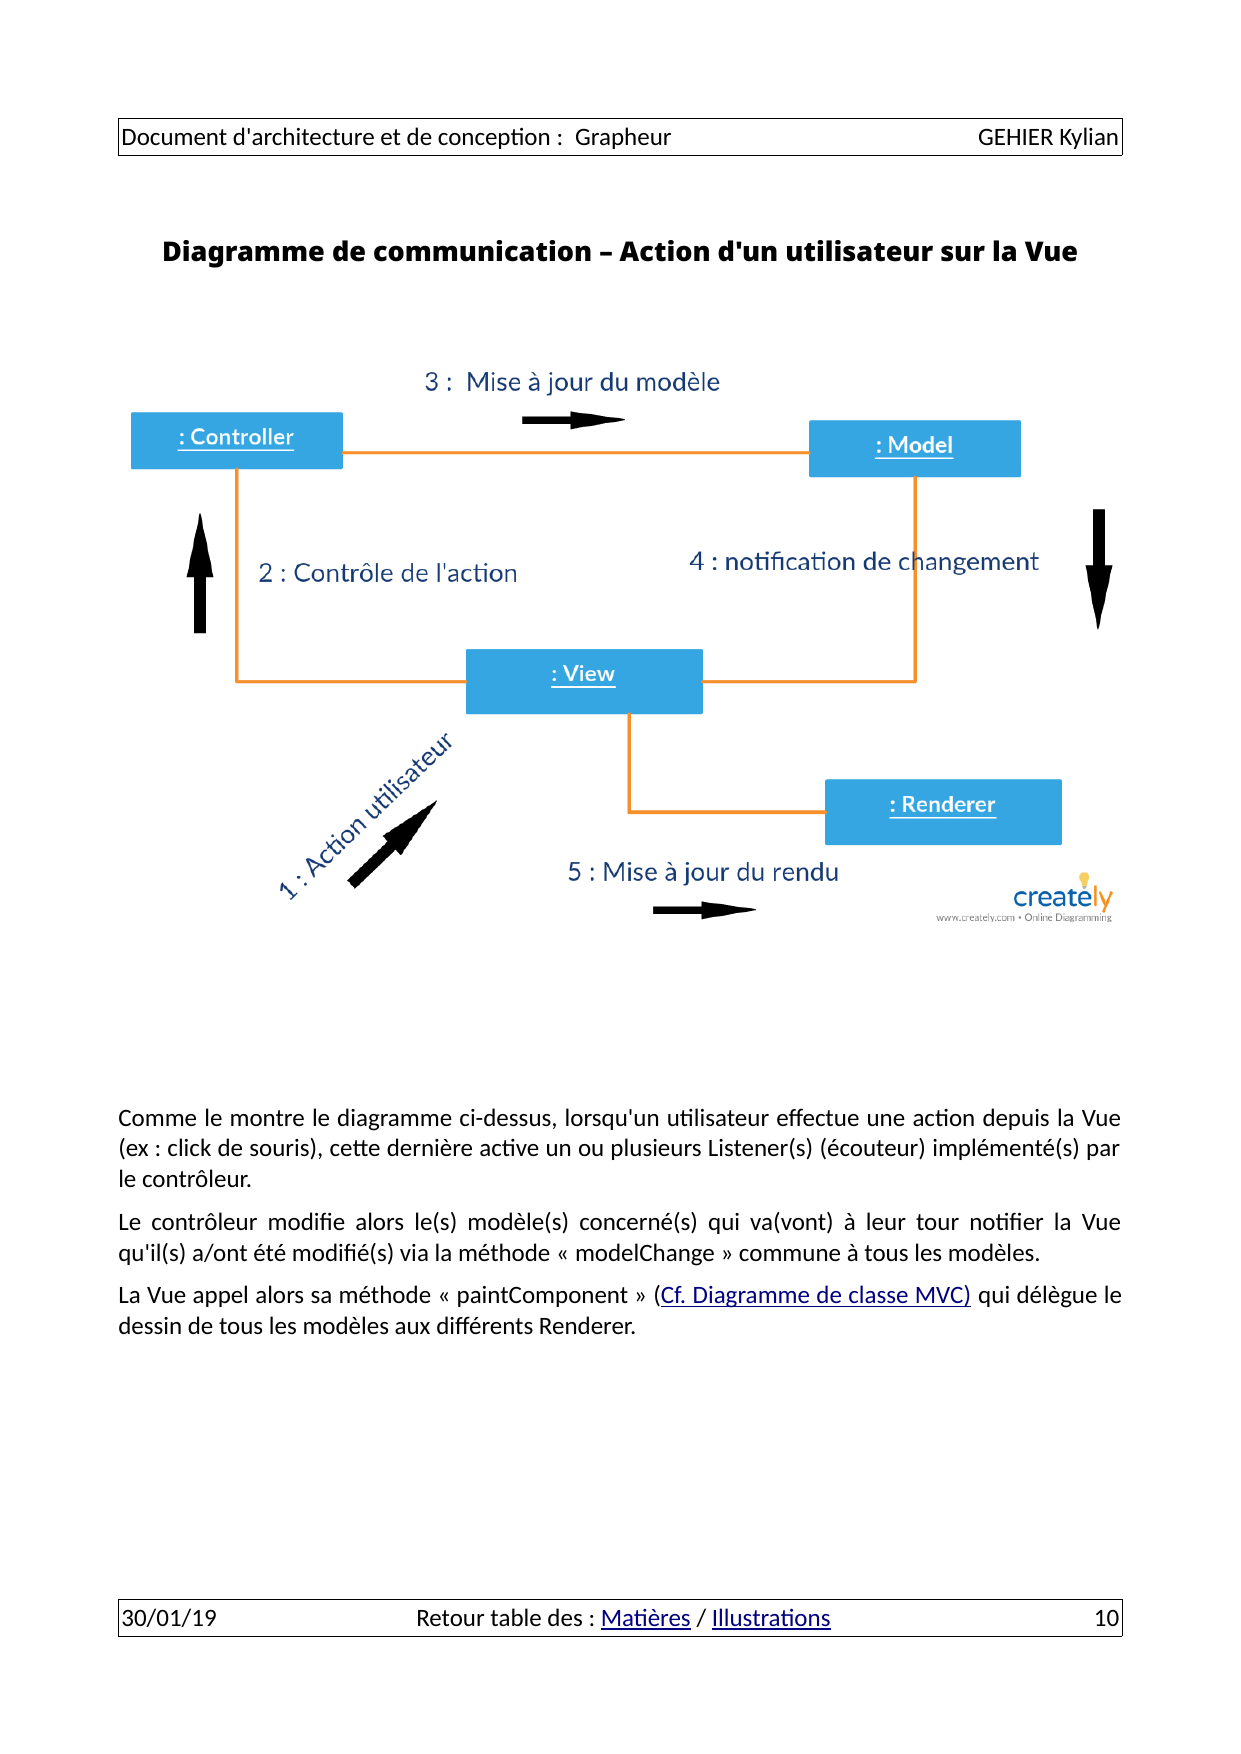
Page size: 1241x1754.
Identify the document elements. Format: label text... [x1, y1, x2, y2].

picture [118, 360, 1123, 930]
text Comme le montre le diagramme ci-dessus, lorsqu'un utilisateur effectue une action depuis la Vue (ex : click de souris), cette dernière active un ou plusieurs Listener(s) (écouteur) implémenté(s) par le contrôleur. [118, 1102, 1122, 1194]
text Diagramme de communication – Action d'un utilisateur sur la Vue [118, 232, 1122, 269]
text Le contrôleur modifie alors le(s) modèle(s) concerné(s) qui va(vont) à leur tour notifier la Vue qu'il(s) a/ont été modifié(s) via la méthode « modelChange » commune à tous les modèles. [118, 1206, 1122, 1267]
text La Vue appel alors sa méthode « paintComponent » (Cf. Diagramme de classe MVC) qui délègue le dessin de tous les modèles aux différents Renderer. [118, 1280, 1122, 1341]
